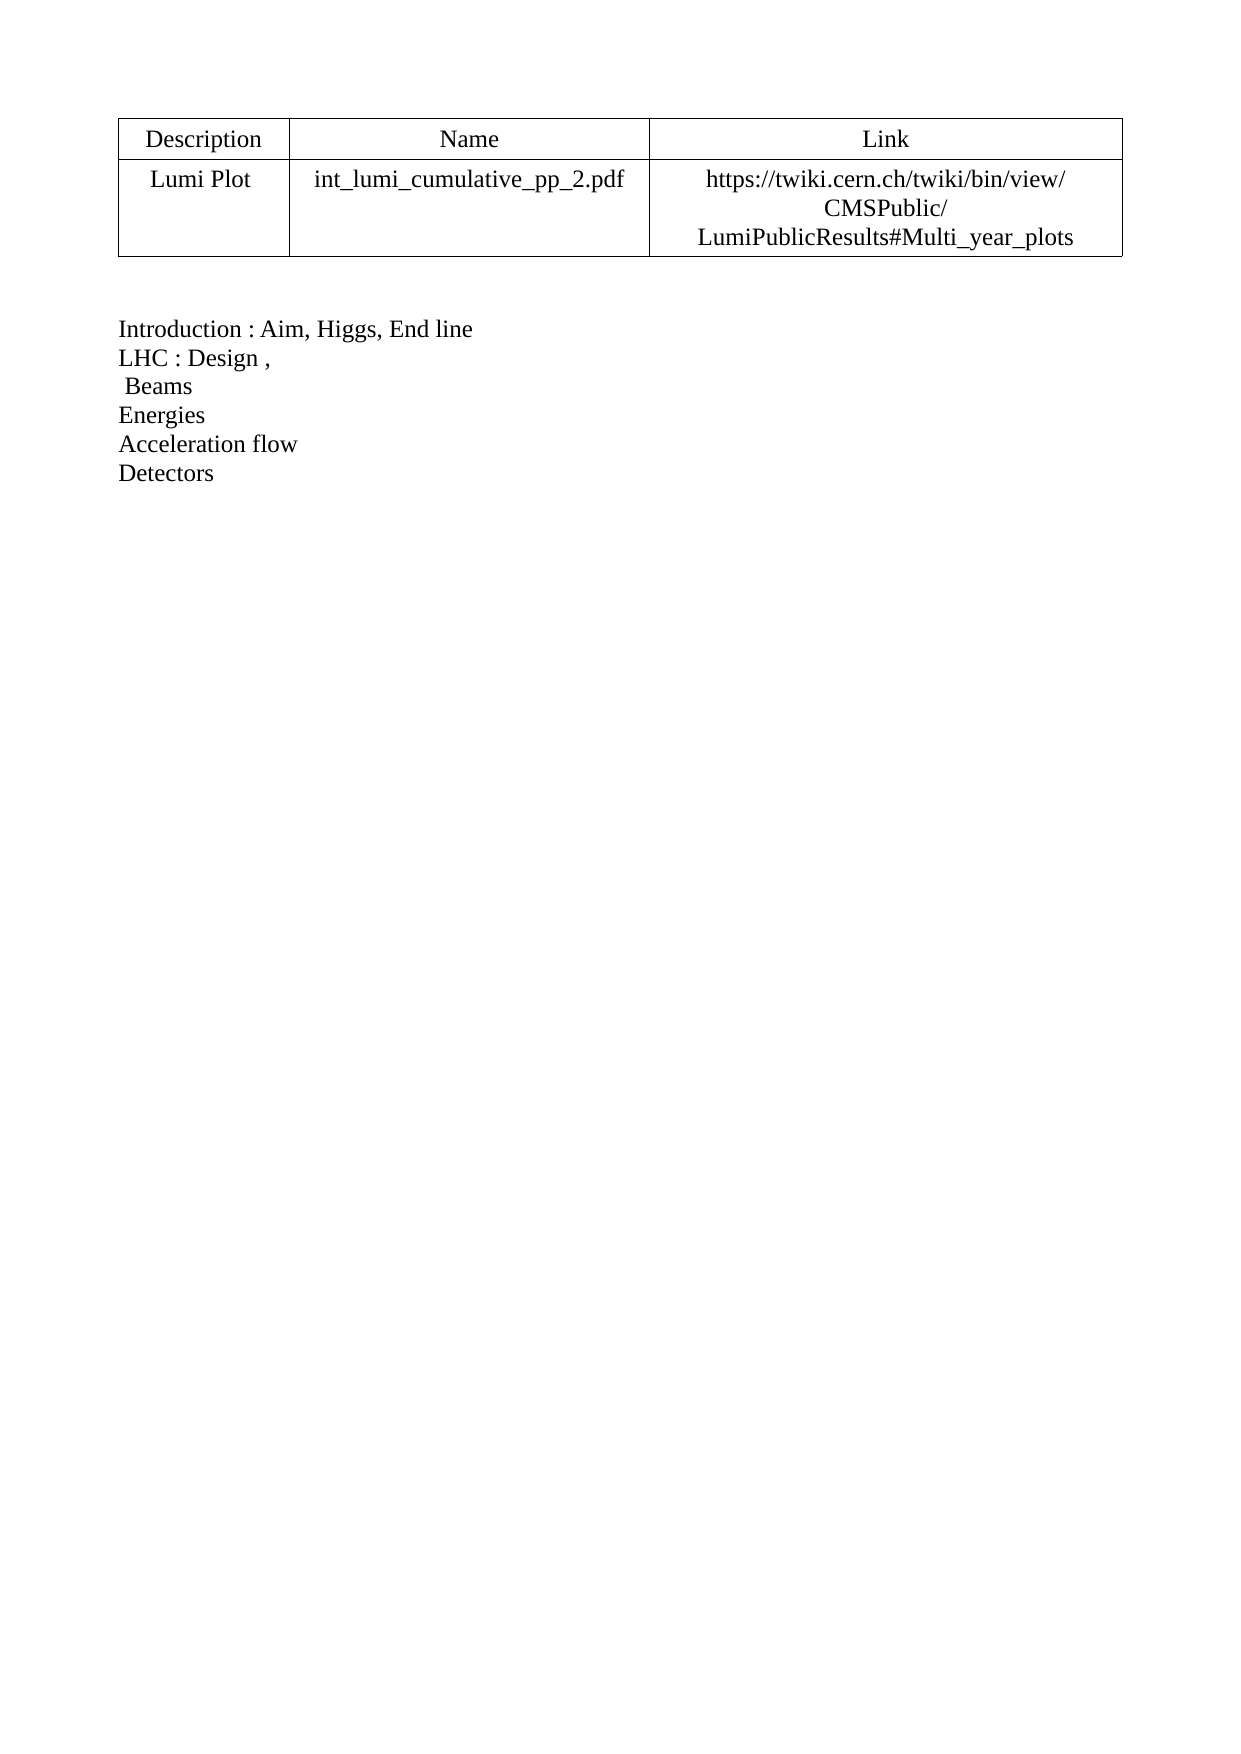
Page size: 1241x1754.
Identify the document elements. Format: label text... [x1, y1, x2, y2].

table_cell Lumi Plot [119, 160, 289, 256]
text Energies [118, 400, 1122, 429]
text Beams [118, 371, 1122, 400]
table_header Name [290, 119, 649, 158]
table_cell https://twiki.cern.ch/twiki/bin/view/CMSPublic/LumiPublicResults#Multi_year_plots [650, 160, 1122, 256]
table_header Description [119, 119, 289, 158]
text Introduction : Aim, Higgs, End line [118, 314, 1122, 343]
table_cell int_lumi_cumulative_pp_2.pdf [290, 160, 649, 256]
text Acceleration flow [118, 429, 1122, 458]
text Detectors [118, 458, 1122, 486]
table_header Link [650, 119, 1122, 158]
text LHC : Design , [118, 343, 1122, 371]
